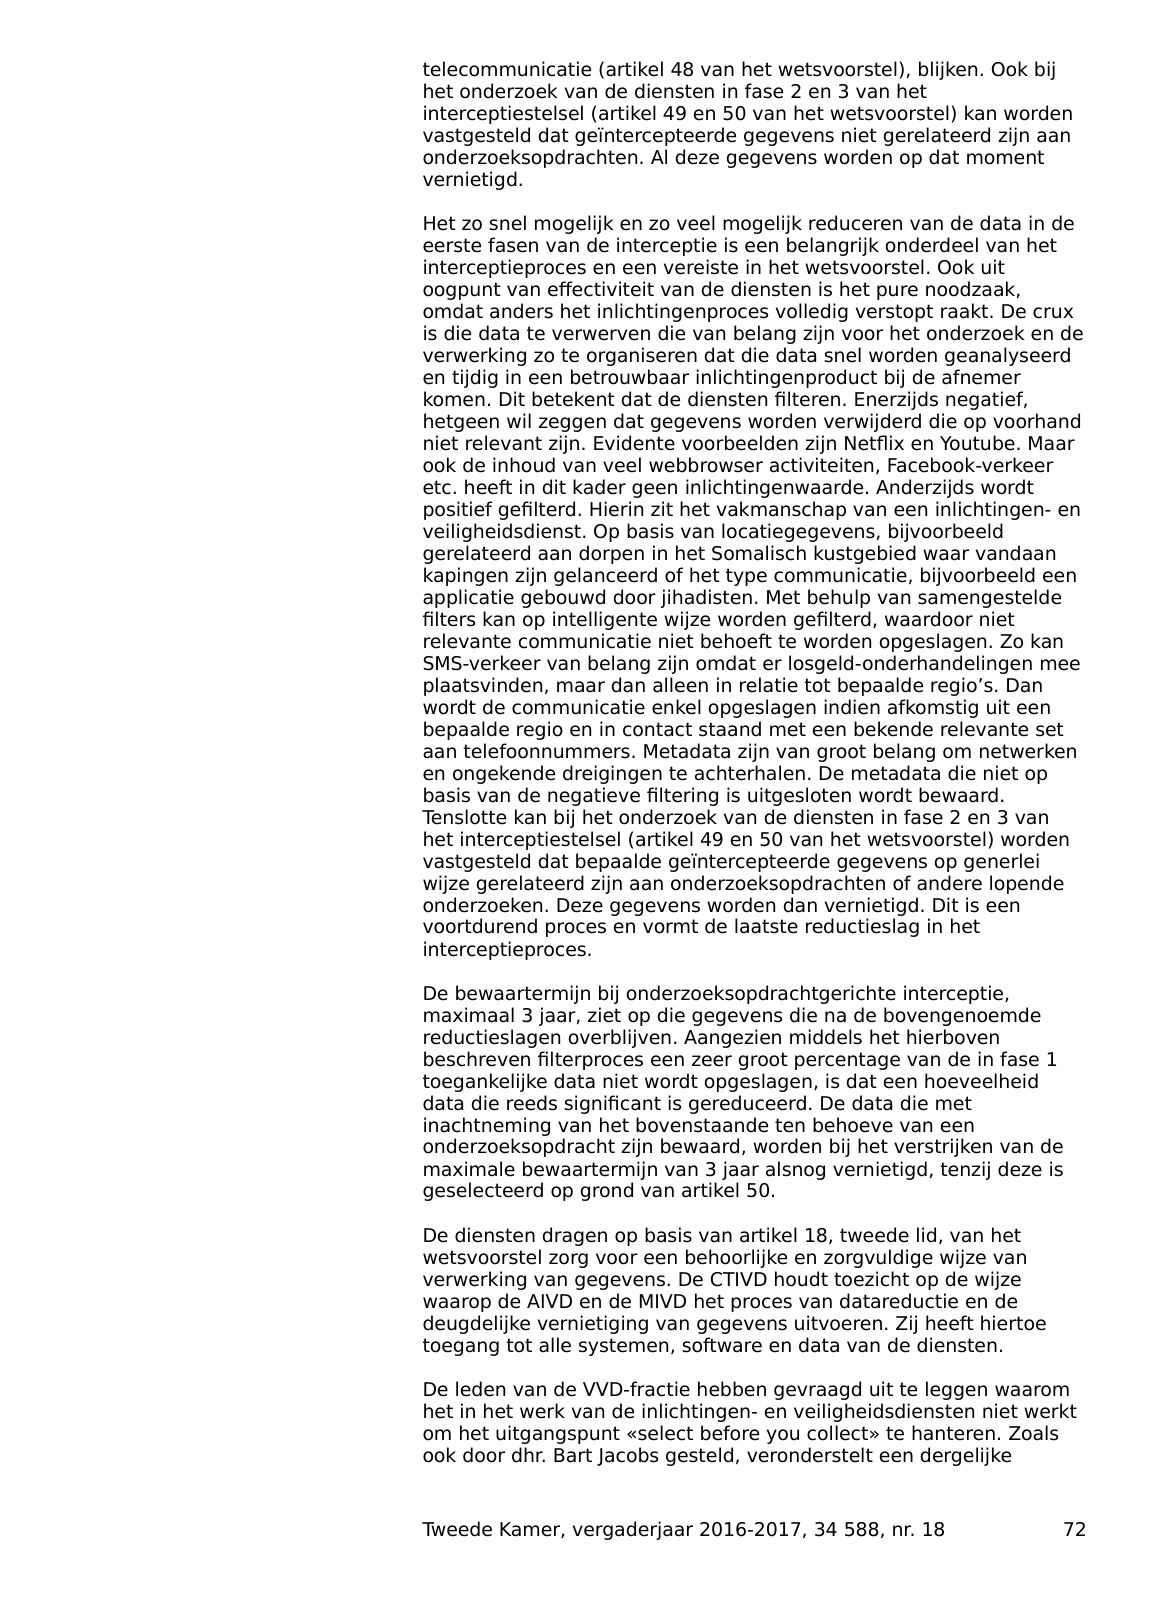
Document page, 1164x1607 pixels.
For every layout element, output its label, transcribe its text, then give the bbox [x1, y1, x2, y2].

text De diensten dragen op basis van artikel 18, tweede lid, van het wetsvoorstel zorg voor een behoorlijke en zorgvuldige wijze van verwerking van gegevens. De CTIVD houdt toezicht op de wijze waarop de AIVD en de MIVD het proces van datareductie en de deugdelijke vernietiging van gegevens uitvoeren. Zij heeft hiertoe toegang tot alle systemen, software en data van de diensten. [422, 1224, 1087, 1356]
text De leden van de VVD-fractie hebben gevraagd uit te leggen waarom het in het werk van de inlichtingen- en veiligheidsdiensten niet werkt om het uitgangspunt «select before you collect» te hanteren. Zoals ook door dhr. Bart Jacobs gesteld, veronderstelt een dergelijke [422, 1379, 1087, 1467]
text telecommunicatie (artikel 48 van het wetsvoorstel), blijken. Ook bij het onderzoek van de diensten in fase 2 en 3 van het interceptiestelsel (artikel 49 en 50 van het wetsvoorstel) kan worden vastgesteld dat geïntercepteerde gegevens niet gerelateerd zijn aan onderzoeksopdrachten. Al deze gegevens worden op dat moment vernietigd. [422, 59, 1087, 191]
text Het zo snel mogelijk en zo veel mogelijk reduceren van de data in de eerste fasen van de interceptie is een belangrijk onderdeel van het interceptieproces en een vereiste in het wetsvoorstel. Ook uit oogpunt van effectiviteit van de diensten is het pure noodzaak, omdat anders het inlichtingenproces volledig verstopt raakt. De crux is die data te verwerven die van belang zijn voor het onderzoek en de verwerking zo te organiseren dat die data snel worden geanalyseerd en tijdig in een betrouwbaar inlichtingenproduct bij de afnemer komen. Dit betekent dat de diensten filteren. Enerzijds negatief, hetgeen wil zeggen dat gegevens worden verwijderd die op voorhand niet relevant zijn. Evidente voorbeelden zijn Netflix en Youtube. Maar ook de inhoud van veel webbrowser activiteiten, Facebook-verkeer etc. heeft in dit kader geen inlichtingenwaarde. Anderzijds wordt positief gefilterd. Hierin zit het vakmanschap van een inlichtingen- en veiligheidsdienst. Op basis van locatiegegevens, bijvoorbeeld gerelateerd aan dorpen in het Somalisch kustgebied waar vandaan kapingen zijn gelanceerd of het type communicatie, bijvoorbeeld een applicatie gebouwd door jihadisten. Met behulp van samengestelde filters kan op intelligente wijze worden gefilterd, waardoor niet relevante communicatie niet behoeft te worden opgeslagen. Zo kan SMS-verkeer van belang zijn omdat er losgeld-onderhandelingen mee plaatsvinden, maar dan alleen in relatie tot bepaalde regio’s. Dan wordt de communicatie enkel opgeslagen indien afkomstig uit een bepaalde regio en in contact staand met een bekende relevante set aan telefoonnummers. Metadata zijn van groot belang om netwerken en ongekende dreigingen te achterhalen. De metadata die niet op basis van de negatieve filtering is uitgesloten wordt bewaard. Tenslotte kan bij het onderzoek van de diensten in fase 2 en 3 van het interceptiestelsel (artikel 49 en 50 van het wetsvoorstel) worden vastgesteld dat bepaalde geïntercepteerde gegevens op generlei wijze gerelateerd zijn aan onderzoeksopdrachten of andere lopende onderzoeken. Deze gegevens worden dan vernietigd. Dit is een voortdurend proces en vormt de laatste reductieslag in het interceptieproces. [422, 213, 1087, 960]
text De bewaartermijn bij onderzoeksopdrachtgerichte interceptie, maximaal 3 jaar, ziet op die gegevens die na de bovengenoemde reductieslagen overblijven. Aangezien middels het hierboven beschreven filterproces een zeer groot percentage van de in fase 1 toegankelijke data niet wordt opgeslagen, is dat een hoeveelheid data die reeds significant is gereduceerd. De data die met inachtneming van het bovenstaande ten behoeve van een onderzoeksopdracht zijn bewaard, worden bij het verstrijken van de maximale bewaartermijn van 3 jaar alsnog vernietigd, tenzij deze is geselecteerd op grond van artikel 50. [422, 983, 1087, 1202]
